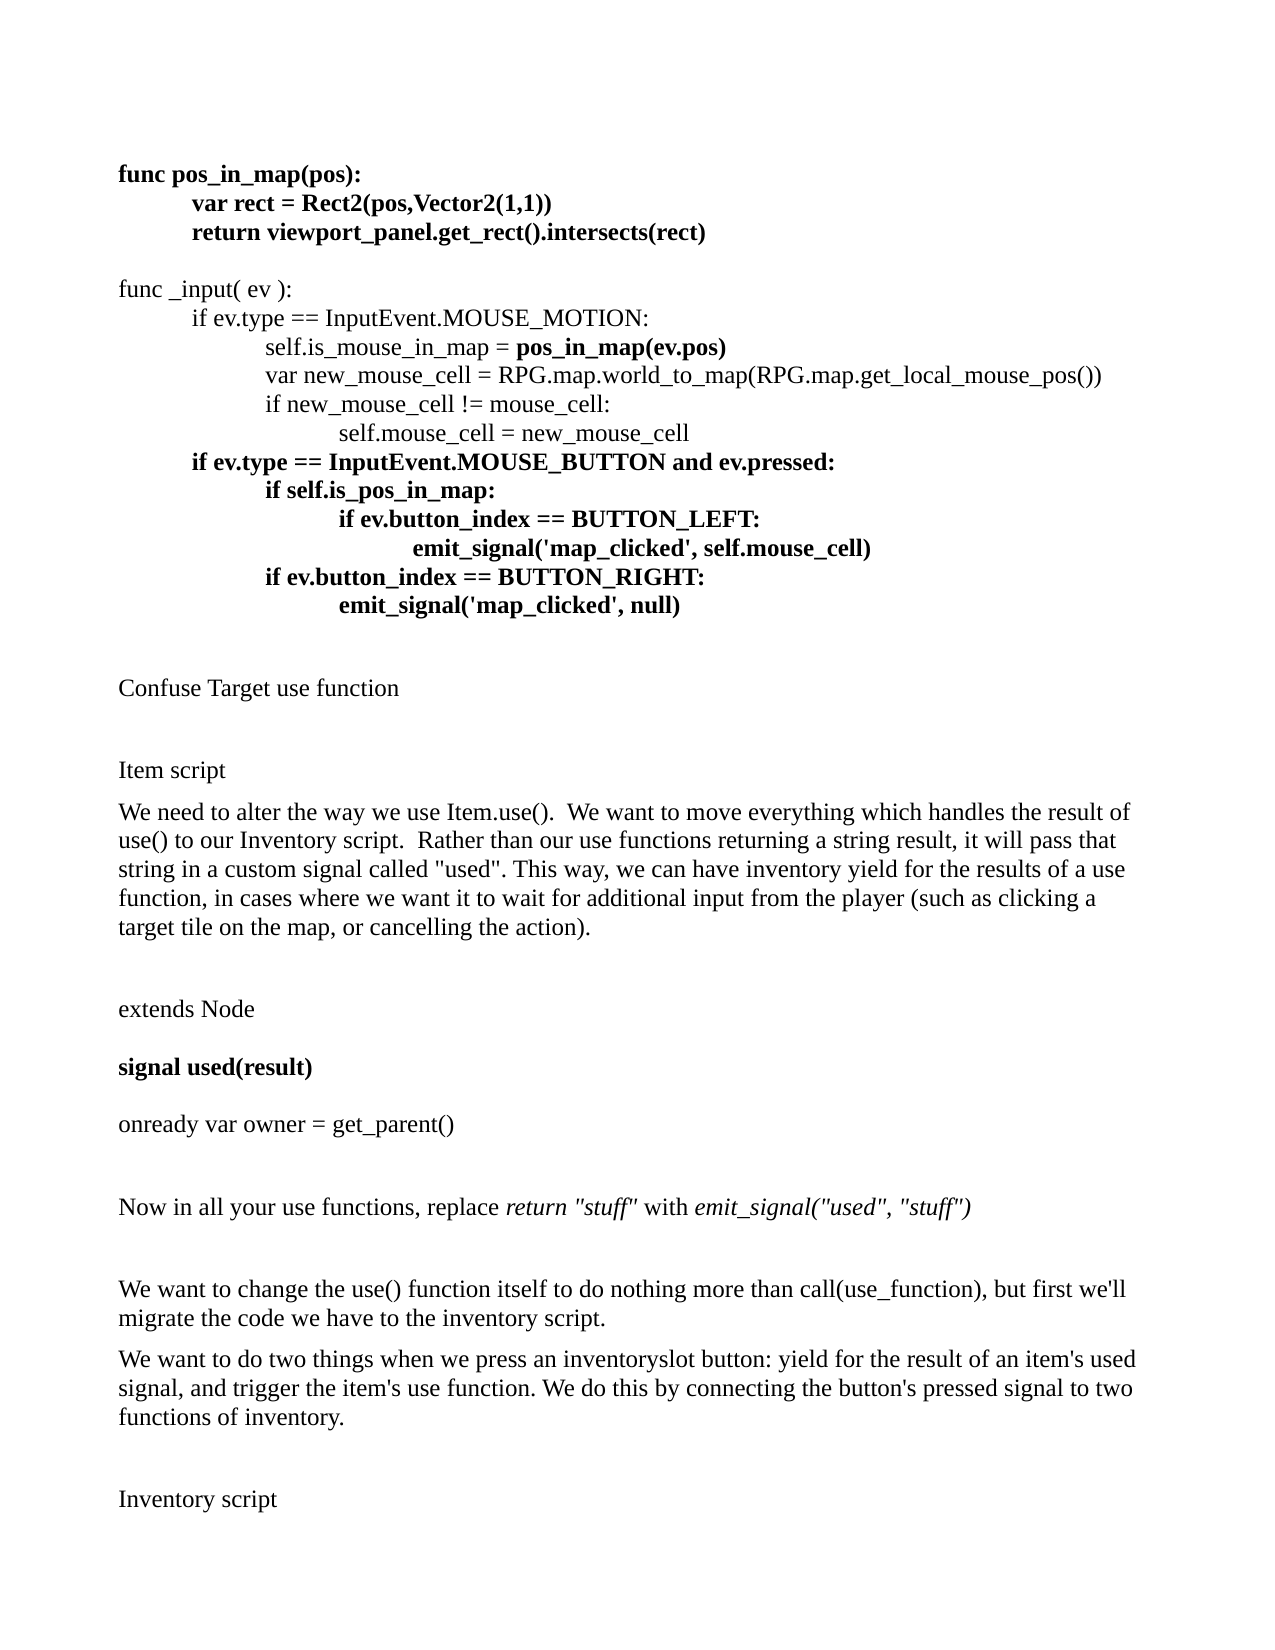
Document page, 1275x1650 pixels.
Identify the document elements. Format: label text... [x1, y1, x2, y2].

text We need to alter the way we use Item.use(). We want to move everything which handles the result of use() to our Inventory script. Rather than our use functions returning a string result, it will pass that string in a custom signal called "used". This way, we can have inventory yield for the results of a use function, in cases where we want it to wait for additional input from the player (such as clicking a target tile on the map, or cancelling the action). [118, 797, 1157, 941]
text We want to change the use() function itself to do nothing more than call(use_function), but first we'll migrate the code we have to the inventory script. [118, 1274, 1157, 1332]
text Inventory script [118, 1484, 1157, 1513]
text func pos_in_map(pos): var rect = Rect2(pos,Vector2(1,1)) return viewport_panel.get_rect().intersects(rect) func _input( ev ): if ev.type == InputEvent.MOUSE_MOTION: self.is_mouse_in_map = pos_in_map(ev.pos) var new_mouse_cell = RPG.map.world_to_map(RPG.map.get_local_mouse_pos()) if new_mouse_cell != mouse_cell: self.mouse_cell = new_mouse_cell if ev.type == InputEvent.MOUSE_BUTTON and ev.pressed: if self.is_pos_in_map: if ev.button_index == BUTTON_LEFT: emit_signal('map_clicked', self.mouse_cell) if ev.button_index == BUTTON_RIGHT: emit_signal('map_clicked', null) [118, 159, 1157, 619]
text Confuse Target use function [118, 673, 1157, 702]
text extends Node signal used(result) onready var owner = get_parent() [118, 994, 1157, 1138]
text Now in all your use functions, replace return "stuff" with emit_signal("used", "stuff") [118, 1192, 1157, 1221]
text We want to do two things when we press an inventoryslot button: yield for the result of an item's used signal, and trigger the item's use function. We do this by connecting the button's pressed signal to two functions of inventory. [118, 1344, 1157, 1431]
text Item script [118, 756, 1157, 784]
